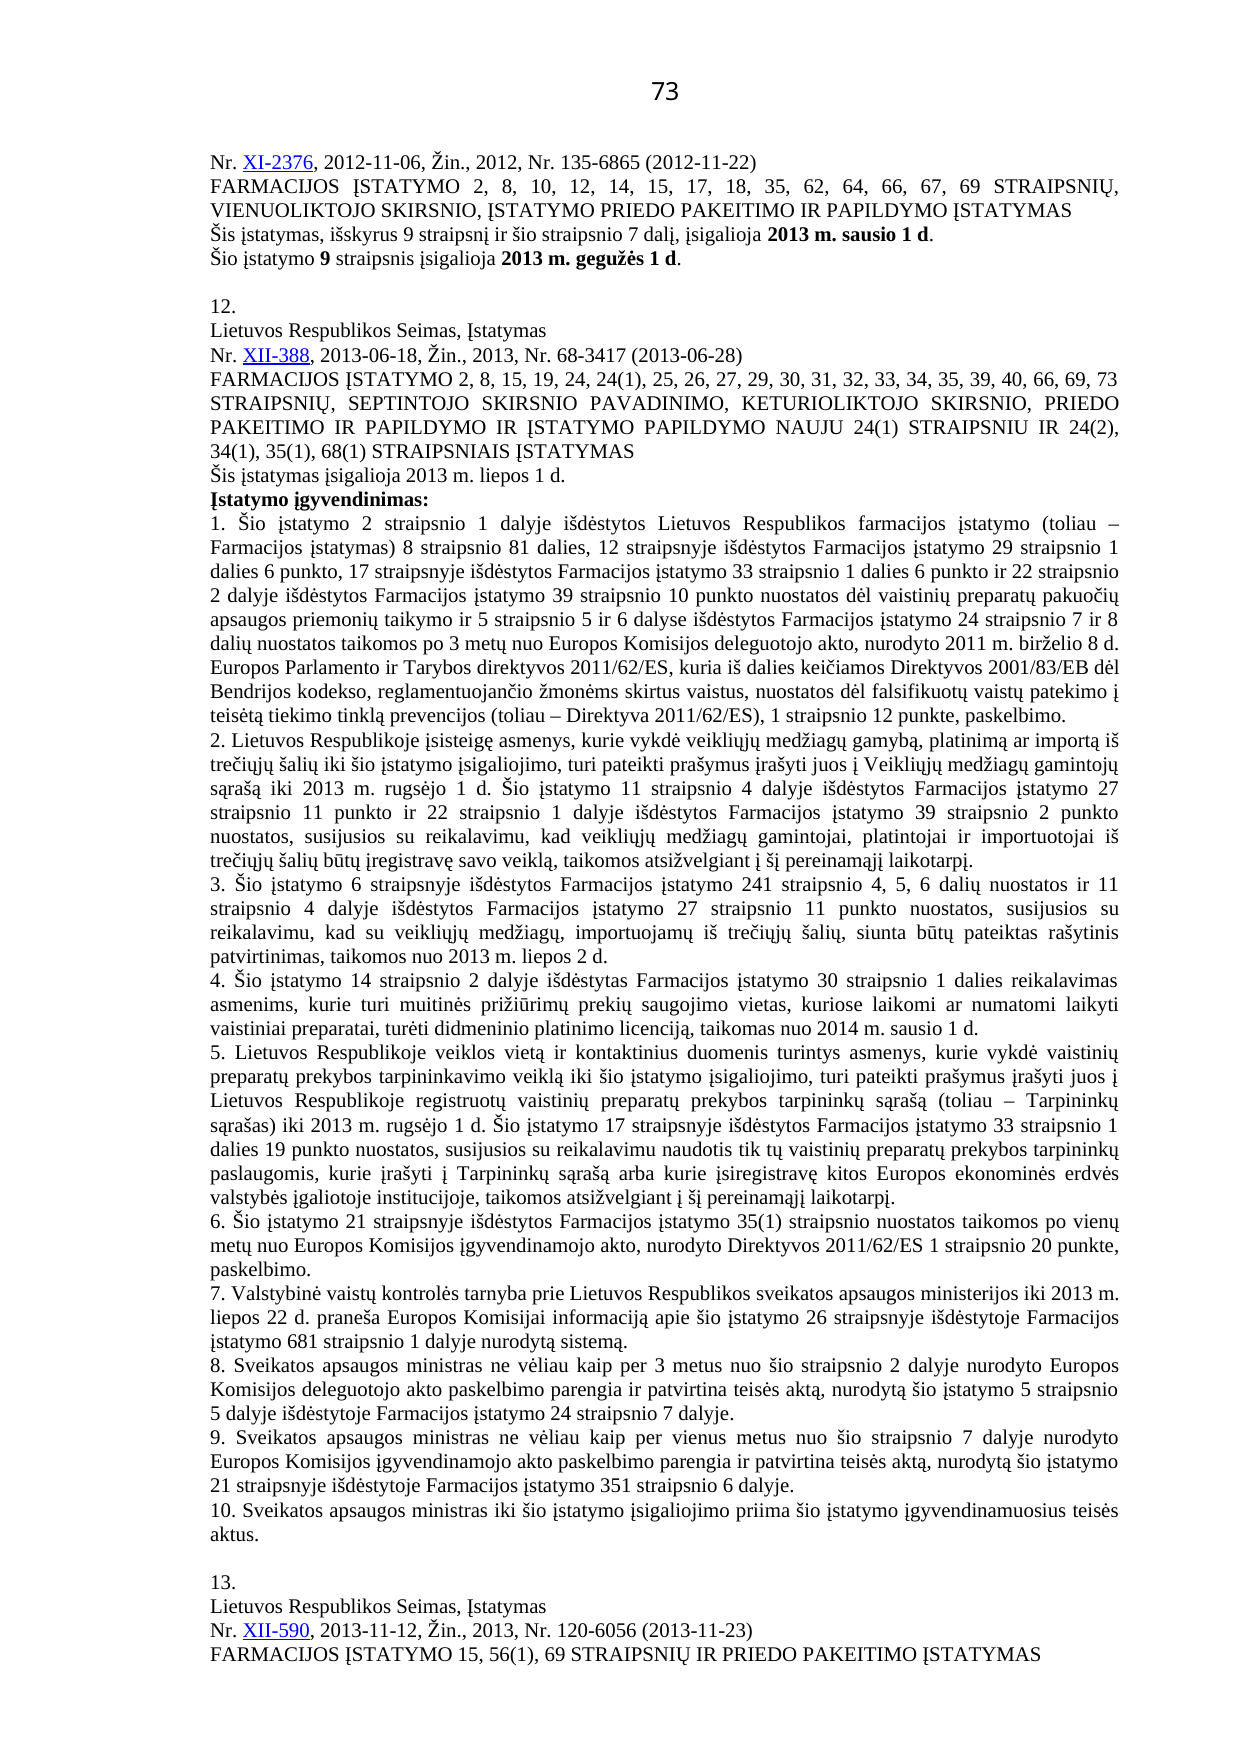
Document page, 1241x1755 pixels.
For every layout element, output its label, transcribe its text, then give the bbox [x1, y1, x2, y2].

text 7. Valstybinė vaistų kontrolės tarnyba prie Lietuvos Respublikos sveikatos apsaugos ministerijos iki 2013 m. liepos 22 d. praneša Europos Komisijai informaciją apie šio įstatymo 26 straipsnyje išdėstytoje Farmacijos įstatymo 681 straipsnio 1 dalyje nurodytą sistemą. [210, 1281, 1120, 1353]
text Šis įstatymas, išskyrus 9 straipsnį ir šio straipsnio 7 dalį, įsigalioja 2013 m. sausio 1 d. [210, 222, 1120, 246]
text 1. Šio įstatymo 2 straipsnio 1 dalyje išdėstytos Lietuvos Respublikos farmacijos įstatymo (toliau – Farmacijos įstatymas) 8 straipsnio 81 dalies, 12 straipsnyje išdėstytos Farmacijos įstatymo 29 straipsnio 1 dalies 6 punkto, 17 straipsnyje išdėstytos Farmacijos įstatymo 33 straipsnio 1 dalies 6 punkto ir 22 straipsnio 2 dalyje išdėstytos Farmacijos įstatymo 39 straipsnio 10 punkto nuostatos dėl vaistinių preparatų pakuočių apsaugos priemonių taikymo ir 5 straipsnio 5 ir 6 dalyse išdėstytos Farmacijos įstatymo 24 straipsnio 7 ir 8 dalių nuostatos taikomos po 3 metų nuo Europos Komisijos deleguotojo akto, nurodyto 2011 m. birželio 8 d. Europos Parlamento ir Tarybos direktyvos 2011/62/ES, kuria iš dalies keičiamos Direktyvos 2001/83/EB dėl Bendrijos kodekso, reglamentuojančio žmonėms skirtus vaistus, nuostatos dėl falsifikuotų vaistų patekimo į teisėtą tiekimo tinklą prevencijos (toliau – Direktyva 2011/62/ES), 1 straipsnio 12 punkte, paskelbimo. [210, 511, 1120, 727]
text Nr. XI-2376, 2012-11-06, Žin., 2012, Nr. 135-6865 (2012-11-22) [210, 150, 1120, 174]
text Šio įstatymo 9 straipsnis įsigalioja 2013 m. gegužės 1 d. [210, 246, 1120, 270]
text 10. Sveikatos apsaugos ministras iki šio įstatymo įsigaliojimo priima šio įstatymo įgyvendinamuosius teisės aktus. [210, 1497, 1120, 1546]
text 4. Šio įstatymo 14 straipsnio 2 dalyje išdėstytas Farmacijos įstatymo 30 straipsnio 1 dalies reikalavimas asmenims, kurie turi muitinės prižiūrimų prekių saugojimo vietas, kuriose laikomi ar numatomi laikyti vaistiniai preparatai, turėti didmeninio platinimo licenciją, taikomas nuo 2014 m. sausio 1 d. [210, 968, 1120, 1040]
text Lietuvos Respublikos Seimas, Įstatymas [210, 1594, 1120, 1618]
text 12. [210, 294, 1120, 318]
text Nr. XII-388, 2013-06-18, Žin., 2013, Nr. 68-3417 (2013-06-28) [210, 342, 1120, 367]
text 2. Lietuvos Respublikoje įsisteigę asmenys, kurie vykdė veikliųjų medžiagų gamybą, platinimą ar importą iš trečiųjų šalių iki šio įstatymo įsigaliojimo, turi pateikti prašymus įrašyti juos į Veikliųjų medžiagų gamintojų sąrašą iki 2013 m. rugsėjo 1 d. Šio įstatymo 11 straipsnio 4 dalyje išdėstytos Farmacijos įstatymo 27 straipsnio 11 punkto ir 22 straipsnio 1 dalyje išdėstytos Farmacijos įstatymo 39 straipsnio 2 punkto nuostatos, susijusios su reikalavimu, kad veikliųjų medžiagų gamintojai, platintojai ir importuotojai iš trečiųjų šalių būtų įregistravę savo veiklą, taikomos atsižvelgiant į šį pereinamąjį laikotarpį. [210, 727, 1120, 872]
text 8. Sveikatos apsaugos ministras ne vėliau kaip per 3 metus nuo šio straipsnio 2 dalyje nurodyto Europos Komisijos deleguotojo akto paskelbimo parengia ir patvirtina teisės aktą, nurodytą šio įstatymo 5 straipsnio 5 dalyje išdėstytoje Farmacijos įstatymo 24 straipsnio 7 dalyje. [210, 1353, 1120, 1425]
text 13. [210, 1570, 1120, 1594]
text FARMACIJOS ĮSTATYMO 2, 8, 15, 19, 24, 24(1), 25, 26, 27, 29, 30, 31, 32, 33, 34, 35, 39, 40, 66, 69, 73 STRAIPSNIŲ, SEPTINTOJO SKIRSNIO PAVADINIMO, KETURIOLIKTOJO SKIRSNIO, PRIEDO PAKEITIMO IR PAPILDYMO IR ĮSTATYMO PAPILDYMO NAUJU 24(1) STRAIPSNIU IR 24(2), 34(1), 35(1), 68(1) STRAIPSNIAIS ĮSTATYMAS [210, 367, 1120, 463]
text FARMACIJOS ĮSTATYMO 15, 56(1), 69 STRAIPSNIŲ IR PRIEDO PAKEITIMO ĮSTATYMAS [210, 1642, 1120, 1666]
text 3. Šio įstatymo 6 straipsnyje išdėstytos Farmacijos įstatymo 241 straipsnio 4, 5, 6 dalių nuostatos ir 11 straipsnio 4 dalyje išdėstytos Farmacijos įstatymo 27 straipsnio 11 punkto nuostatos, susijusios su reikalavimu, kad su veikliųjų medžiagų, importuojamų iš trečiųjų šalių, siunta būtų pateiktas rašytinis patvirtinimas, taikomos nuo 2013 m. liepos 2 d. [210, 872, 1120, 968]
text 5. Lietuvos Respublikoje veiklos vietą ir kontaktinius duomenis turintys asmenys, kurie vykdė vaistinių preparatų prekybos tarpininkavimo veiklą iki šio įstatymo įsigaliojimo, turi pateikti prašymus įrašyti juos į Lietuvos Respublikoje registruotų vaistinių preparatų prekybos tarpininkų sąrašą (toliau – Tarpininkų sąrašas) iki 2013 m. rugsėjo 1 d. Šio įstatymo 17 straipsnyje išdėstytos Farmacijos įstatymo 33 straipsnio 1 dalies 19 punkto nuostatos, susijusios su reikalavimu naudotis tik tų vaistinių preparatų prekybos tarpininkų paslaugomis, kurie įrašyti į Tarpininkų sąrašą arba kurie įsiregistravę kitos Europos ekonominės erdvės valstybės įgaliotoje institucijoje, taikomos atsižvelgiant į šį pereinamąjį laikotarpį. [210, 1040, 1120, 1209]
text 9. Sveikatos apsaugos ministras ne vėliau kaip per vienus metus nuo šio straipsnio 7 dalyje nurodyto Europos Komisijos įgyvendinamojo akto paskelbimo parengia ir patvirtina teisės aktą, nurodytą šio įstatymo 21 straipsnyje išdėstytoje Farmacijos įstatymo 351 straipsnio 6 dalyje. [210, 1425, 1120, 1497]
text 6. Šio įstatymo 21 straipsnyje išdėstytos Farmacijos įstatymo 35(1) straipsnio nuostatos taikomos po vienų metų nuo Europos Komisijos įgyvendinamojo akto, nurodyto Direktyvos 2011/62/ES 1 straipsnio 20 punkte, paskelbimo. [210, 1209, 1120, 1281]
text FARMACIJOS ĮSTATYMO 2, 8, 10, 12, 14, 15, 17, 18, 35, 62, 64, 66, 67, 69 STRAIPSNIŲ, VIENUOLIKTOJO SKIRSNIO, ĮSTATYMO PRIEDO PAKEITIMO IR PAPILDYMO ĮSTATYMAS [210, 174, 1120, 222]
text Lietuvos Respublikos Seimas, Įstatymas [210, 318, 1120, 342]
text Nr. XII-590, 2013-11-12, Žin., 2013, Nr. 120-6056 (2013-11-23) [210, 1618, 1120, 1642]
text Įstatymo įgyvendinimas: [210, 487, 1120, 511]
text Šis įstatymas įsigalioja 2013 m. liepos 1 d. [210, 463, 1120, 487]
